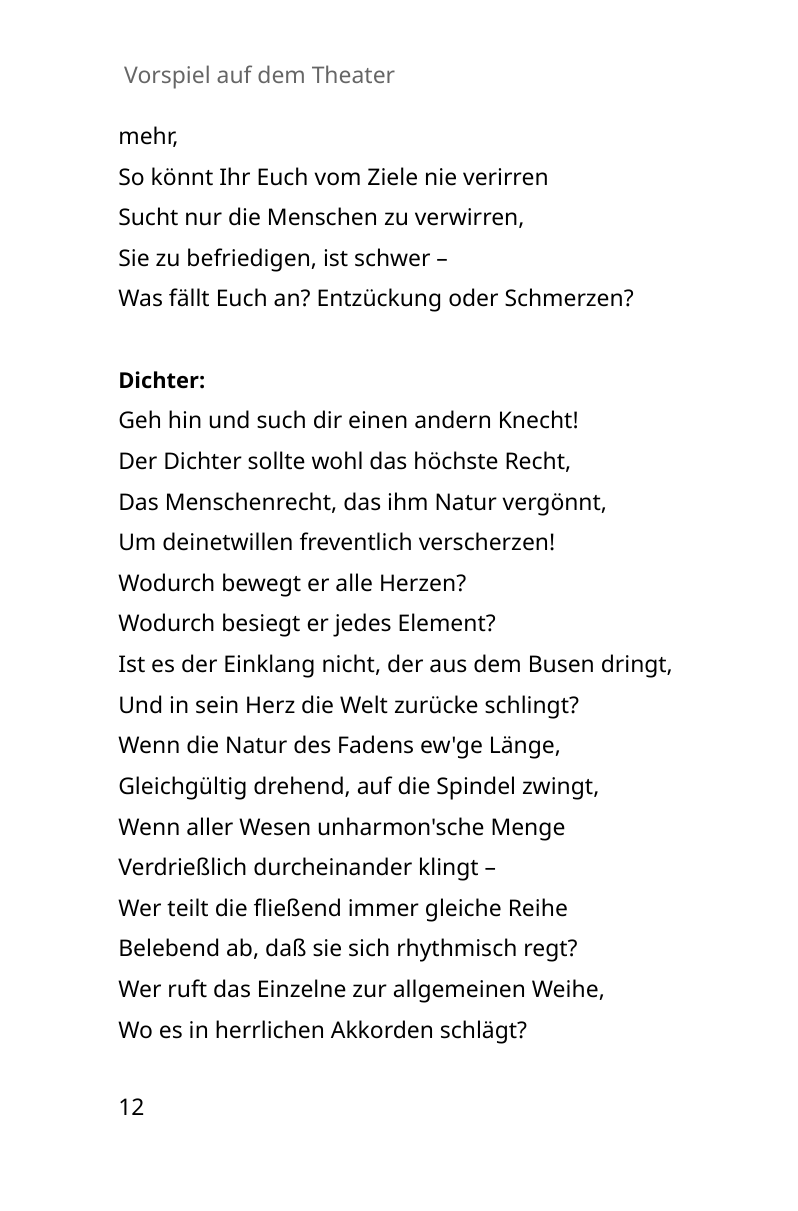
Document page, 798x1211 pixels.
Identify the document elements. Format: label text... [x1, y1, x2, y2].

text mehr, So könnt Ihr Euch vom Ziele nie verirren Sucht nur die Menschen zu verwirren, Sie zu befriedigen, ist schwer – Was fällt Euch an? Entzückung oder Schmerzen? [118, 120, 679, 313]
text Dichter: Geh hin und such dir einen andern Knecht! Der Dichter sollte wohl das höchste Recht, Das Menschenrecht, das ihm Natur vergönnt, Um deinetwillen freventlich verscherzen! Wodurch bewegt er alle Herzen? Wodurch besiegt er jedes Element? Ist es der Einklang nicht, der aus dem Busen dringt, Und in sein Herz die Welt zurücke schlingt? Wenn die Natur des Fadens ew'ge Länge, Gleichgültig drehend, auf die Spindel zwingt, Wenn aller Wesen unharmon'sche Menge Verdrießlich durcheinander klingt – Wer teilt die fließend immer gleiche Reihe Belebend ab, daß sie sich rhythmisch regt? Wer ruft das Einzelne zur allgemeinen Weihe, Wo es in herrlichen Akkorden schlägt? [118, 341, 679, 1045]
